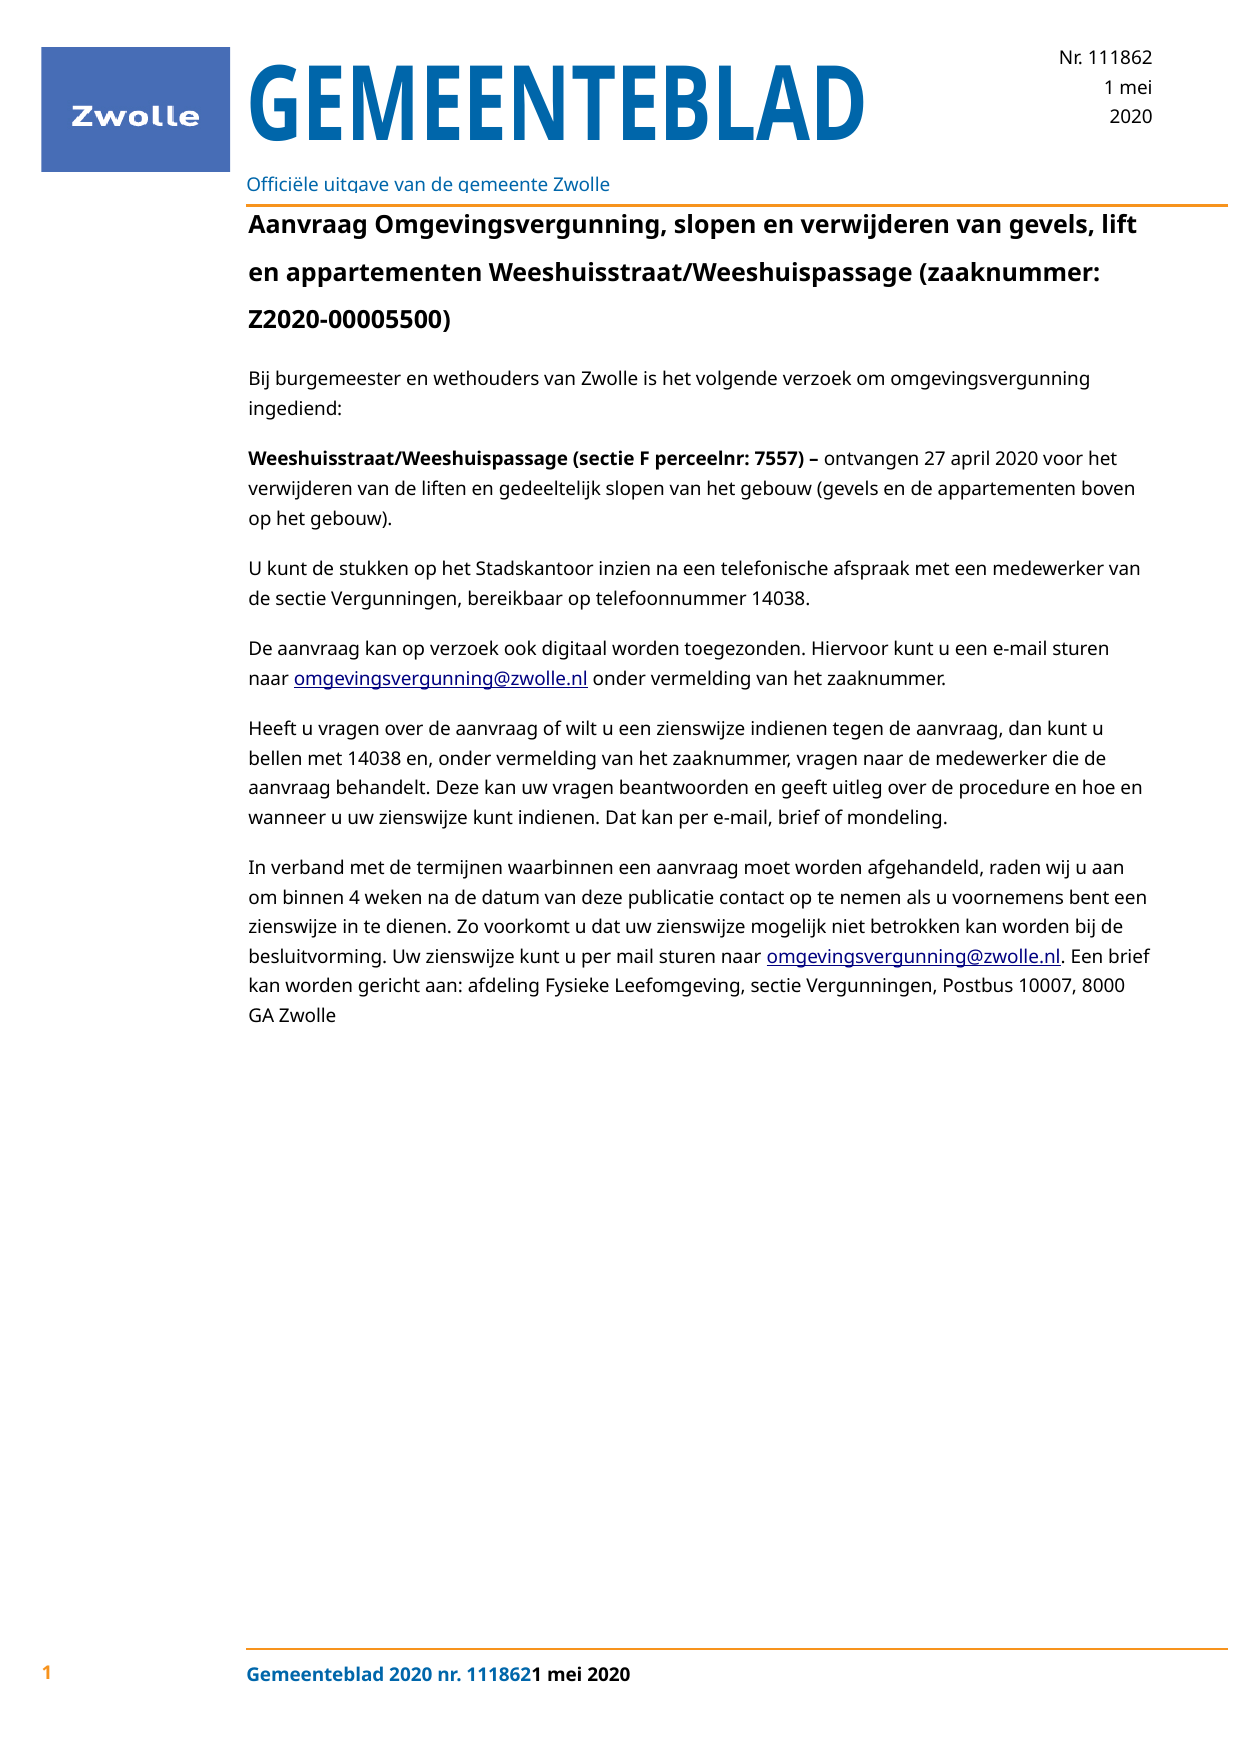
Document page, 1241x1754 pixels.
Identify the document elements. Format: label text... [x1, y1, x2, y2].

text Bij burgemeester en wethouders van Zwolle is het volgende verzoek om omgevingsvergunning ingediend: [248, 366, 1152, 421]
text U kunt de stukken op het Stadskantoor inzien na een telefonische afspraak met een medewerker van de sectie Vergunningen, bereikbaar op telefoonnummer 14038. [248, 555, 1152, 610]
text Aanvraag Omgevingsvergunning, slopen en verwijderen van gevels, lift en appartementen Weeshuisstraat/Weeshuispassage (zaaknummer: Z2020-00005500) [248, 207, 1152, 336]
picture [41, 47, 231, 172]
text De aanvraag kan op verzoek ook digitaal worden toegezonden. Hiervoor kunt u een e-mail sturen naar omgevingsvergunning@zwolle.nl onder vermelding van het zaaknummer. [248, 635, 1152, 690]
text Weeshuisstraat/Weeshuispassage (sectie F perceelnr: 7557) – ontvangen 27 april 2020 voor het verwijderen van de liften en gedeeltelijk slopen van het gebouw (gevels en de appartementen boven op het gebouw). [248, 446, 1152, 530]
text Heeft u vragen over de aanvraag of wilt u een zienswijze indienen tegen de aanvraag, dan kunt u bellen met 14038 en, onder vermelding van het zaaknummer, vragen naar de medewerker die de aanvraag behandelt. Deze kan uw vragen beantwoorden en geeft uitleg over de procedure en hoe en wanneer u uw zienswijze kunt indienen. Dat kan per e-mail, brief of mondeling. [248, 715, 1152, 829]
text In verband met de termijnen waarbinnen een aanvraag moet worden afgehandeld, raden wij u aan om binnen 4 weken na de datum van deze publicatie contact op te nemen als u voornemens bent een zienswijze in te dienen. Zo voorkomt u dat uw zienswijze mogelijk niet betrokken kan worden bij de besluitvorming. Uw zienswijze kunt u per mail sturen naar omgevingsvergunning@zwolle.nl. Een brief kan worden gericht aan: afdeling Fysieke Leefomgeving, sectie Vergunningen, Postbus 10007, 8000 GA Zwolle [248, 854, 1152, 1028]
